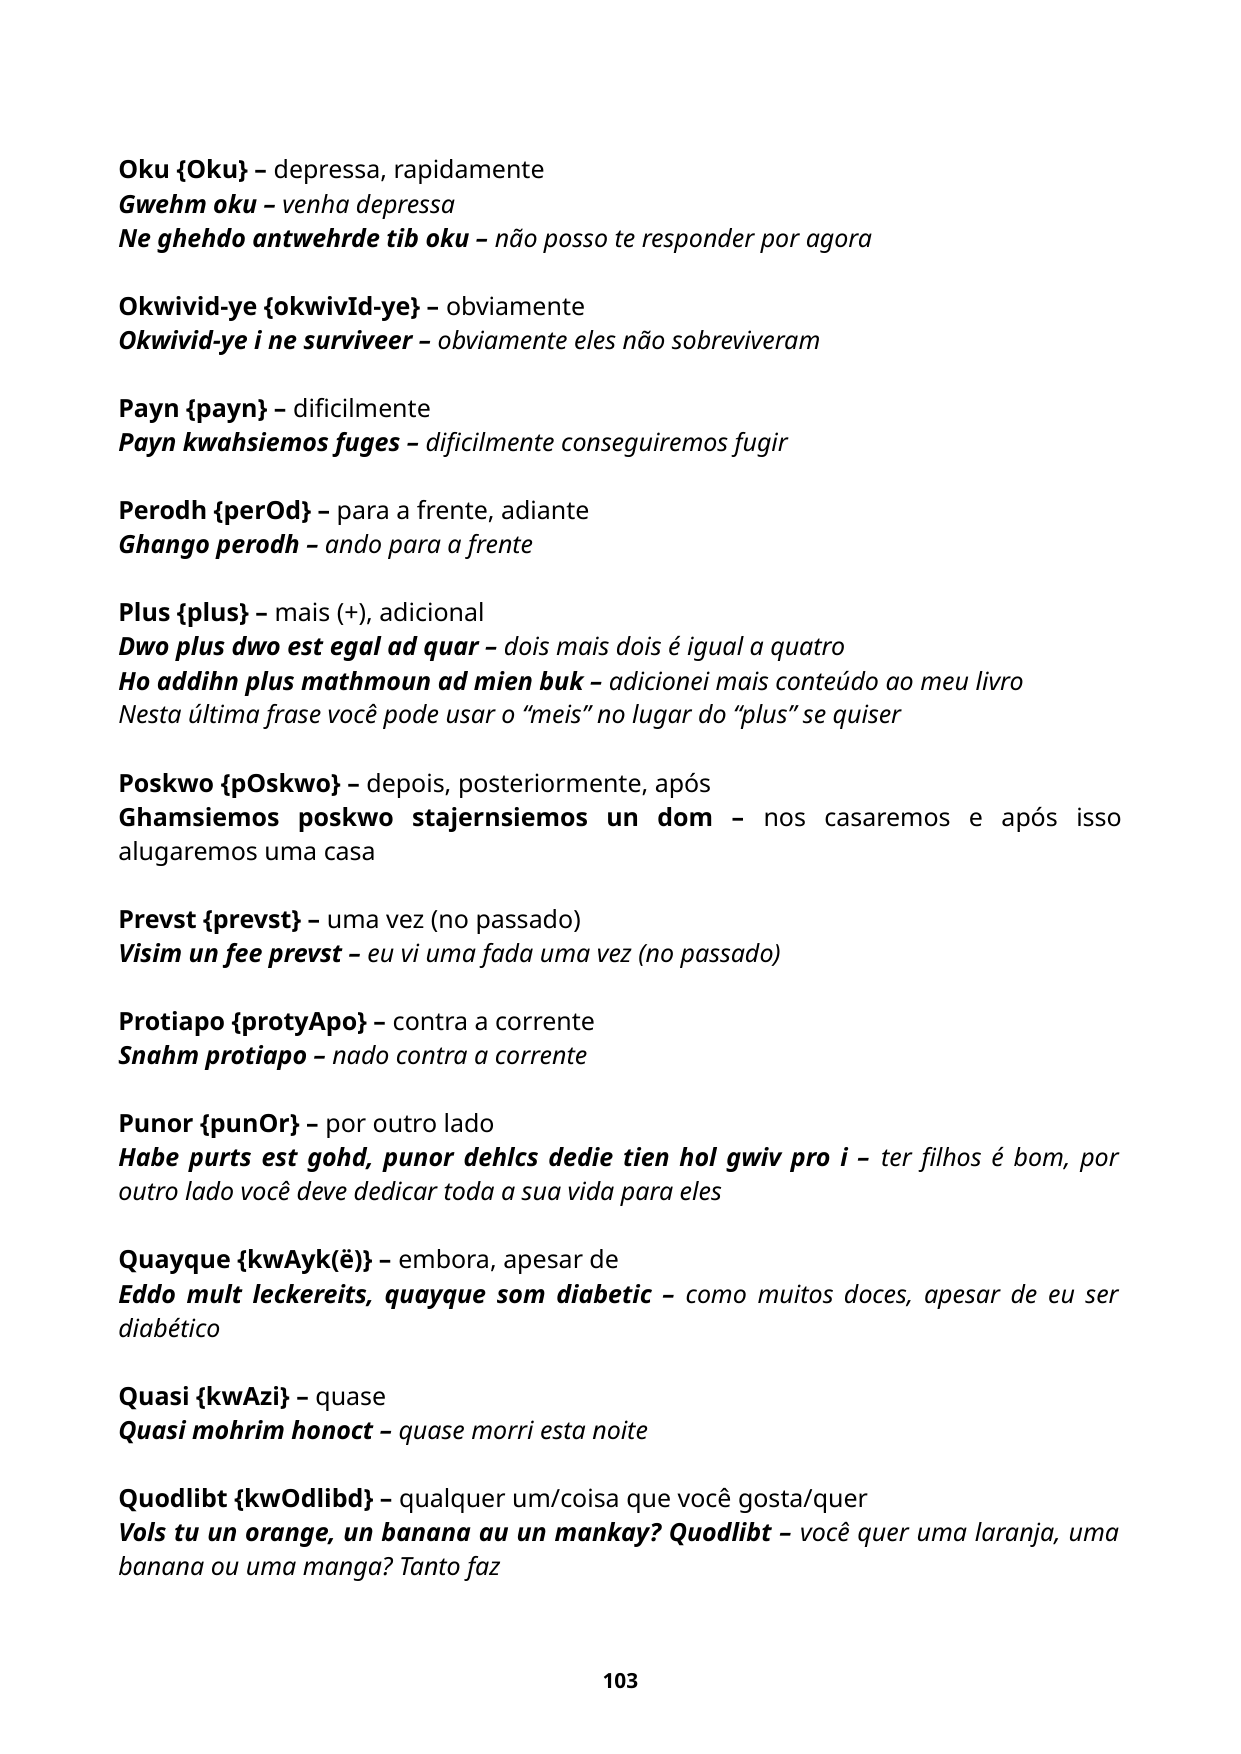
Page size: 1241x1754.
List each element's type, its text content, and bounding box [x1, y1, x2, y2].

text Vols tu un orange, un banana au un mankay? Quodlibt – você quer uma laranja, uma banana ou uma manga? Tanto faz [118, 1515, 1122, 1583]
text Gwehm oku – venha depressa [118, 186, 1122, 220]
text Poskwo {pOskwo} – depois, posteriormente, após [118, 765, 1122, 799]
text Quasi {kwAzi} – quase [118, 1378, 1122, 1412]
text Quodlibt {kwOdlibd} – qualquer um/coisa que você gosta/quer [118, 1481, 1122, 1515]
text Plus {plus} – mais (+), adicional [118, 595, 1122, 629]
text Okwivid-ye {okwivId-ye} – obviamente [118, 288, 1122, 322]
text Nesta última frase você pode usar o “meis” no lugar do “plus” se quiser [118, 697, 1122, 731]
text Dwo plus dwo est egal ad quar – dois mais dois é igual a quatro [118, 629, 1122, 663]
text Perodh {perOd} – para a frente, adiante [118, 493, 1122, 527]
text Payn kwahsiemos fuges – dificilmente conseguiremos fugir [118, 425, 1122, 459]
text Okwivid-ye i ne surviveer – obviamente eles não sobreviveram [118, 322, 1122, 357]
text Ghango perodh – ando para a frente [118, 527, 1122, 561]
text Eddo mult leckereits, quayque som diabetic – como muitos doces, apesar de eu ser diabético [118, 1276, 1122, 1344]
text Habe purts est gohd, punor dehlcs dedie tien hol gwiv pro i – ter filhos é bom, por outro lado você deve dedicar toda a sua vida para eles [118, 1140, 1122, 1208]
text Snahm protiapo – nado contra a corrente [118, 1038, 1122, 1072]
text Punor {punOr} – por outro lado [118, 1106, 1122, 1140]
text Ne ghehdo antwehrde tib oku – não posso te responder por agora [118, 220, 1122, 254]
text Prevst {prevst} – uma vez (no passado) [118, 902, 1122, 936]
text Quasi mohrim honoct – quase morri esta noite [118, 1412, 1122, 1447]
text Oku {Oku} – depressa, rapidamente [118, 152, 1122, 186]
text Ghamsiemos poskwo stajernsiemos un dom – nos casaremos e após isso alugaremos uma casa [118, 799, 1122, 867]
text Quayque {kwAyk(ë)} – embora, apesar de [118, 1242, 1122, 1276]
text Visim un fee prevst – eu vi uma fada uma vez (no passado) [118, 936, 1122, 970]
text Payn {payn} – dificilmente [118, 391, 1122, 425]
text Protiapo {protyApo} – contra a corrente [118, 1004, 1122, 1038]
text Ho addihn plus mathmoun ad mien buk – adicionei mais conteúdo ao meu livro [118, 663, 1122, 697]
